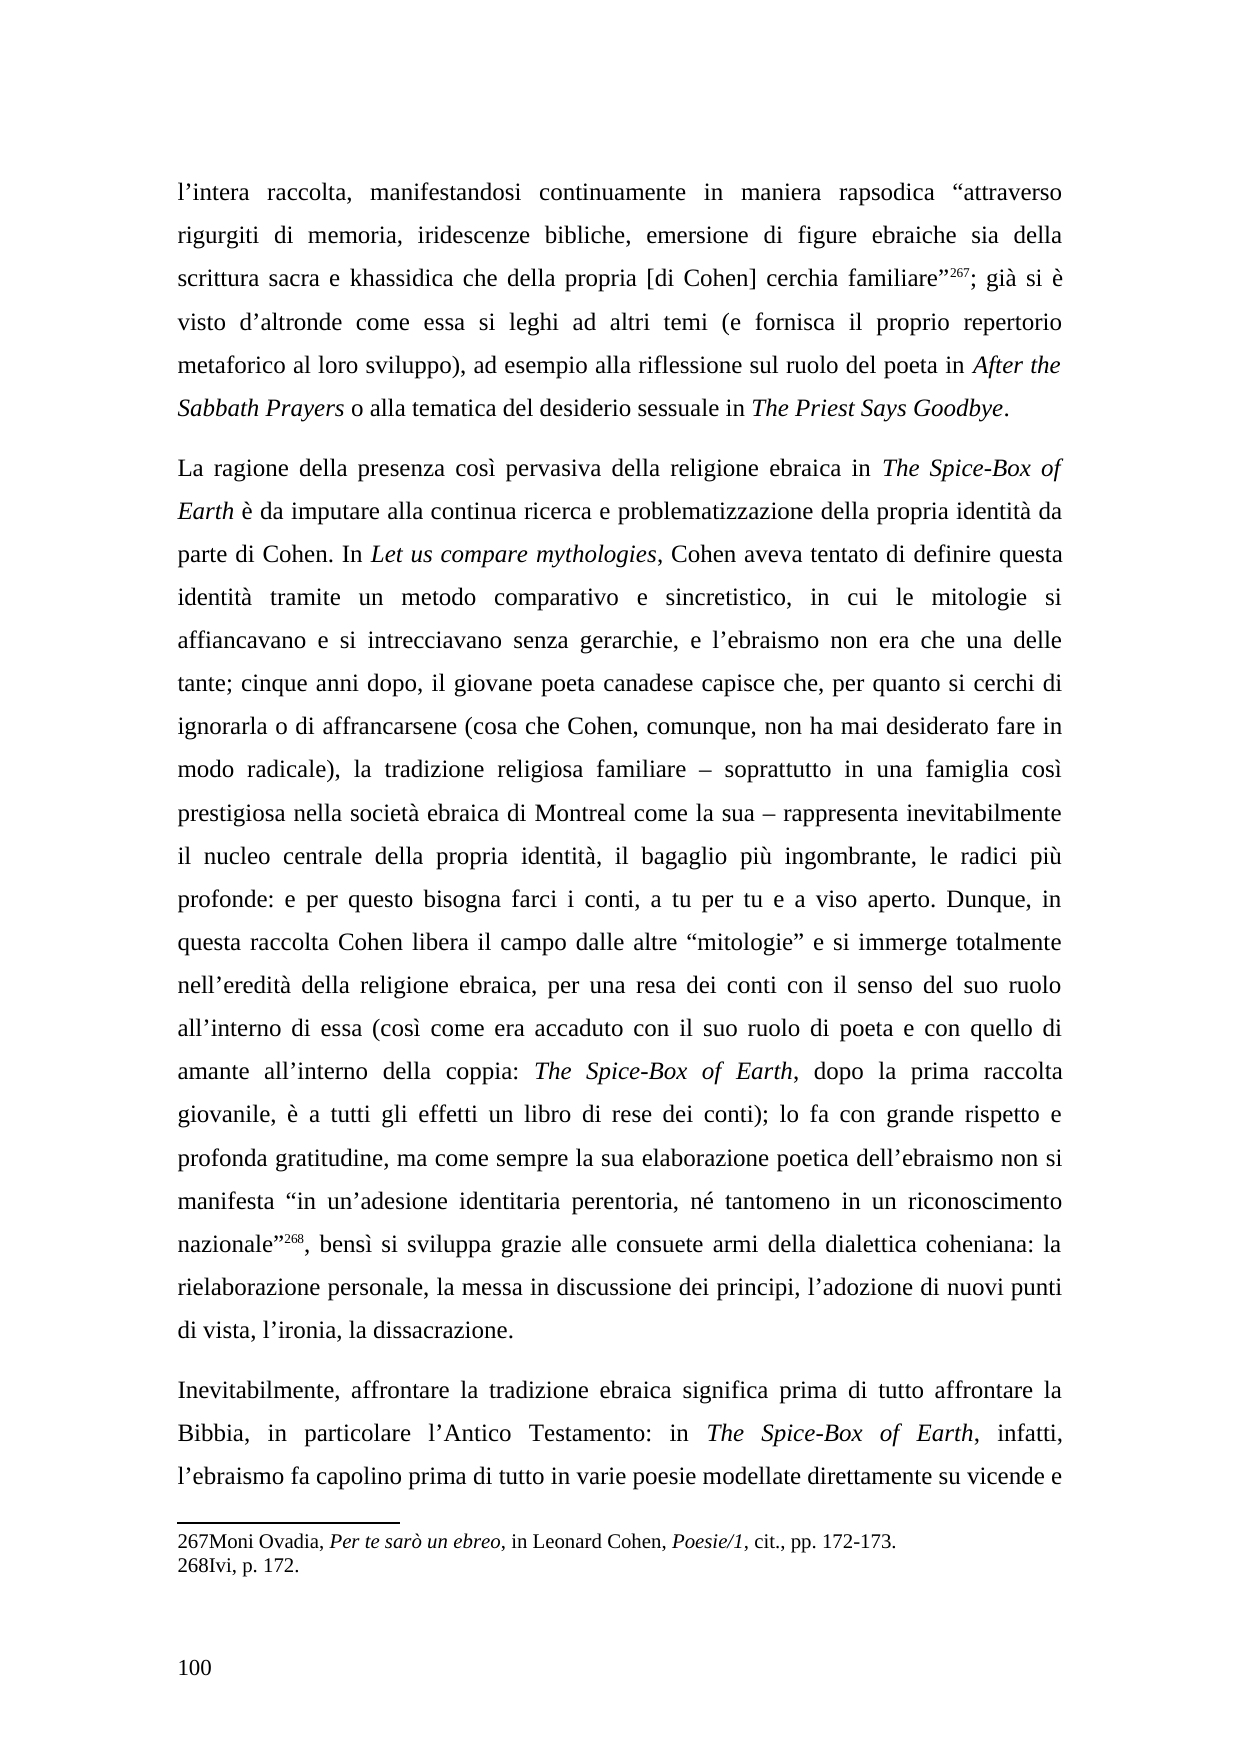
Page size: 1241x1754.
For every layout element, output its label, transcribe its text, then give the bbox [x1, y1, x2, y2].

text l’intera raccolta, manifestandosi continuamente in maniera rapsodica “attraverso rigurgiti di memoria, iridescenze bibliche, emersione di figure ebraiche sia della scrittura sacra e khassidica che della propria [di Cohen] cerchia familiare”; già si è visto d’altronde come essa si leghi ad altri temi (e fornisca il proprio repertorio metaforico al loro sviluppo), ad esempio alla riflessione sul ruolo del poeta in After the Sabbath Prayers o alla tematica del desiderio sessuale in The Priest Says Goodbye. [177, 177, 1063, 422]
text La ragione della presenza così pervasiva della religione ebraica in The Spice-Box of Earth è da imputare alla continua ricerca e problematizzazione della propria identità da parte di Cohen. In Let us compare mythologies, Cohen aveva tentato di definire questa identità tramite un metodo comparativo e sincretistico, in cui le mitologie si affiancavano e si intrecciavano senza gerarchie, e l’ebraismo non era che una delle tante; cinque anni dopo, il giovane poeta canadese capisce che, per quanto si cerchi di ignorarla o di affrancarsene (cosa che Cohen, comunque, non ha mai desiderato fare in modo radicale), la tradizione religiosa familiare – soprattutto in una famiglia così prestigiosa nella società ebraica di Montreal come la sua – rappresenta inevitabilmente il nucleo centrale della propria identità, il bagaglio più ingombrante, le radici più profonde: e per questo bisogna farci i conti, a tu per tu e a viso aperto. Dunque, in questa raccolta Cohen libera il campo dalle altre “mitologie” e si immerge totalmente nell’eredità della religione ebraica, per una resa dei conti con il senso del suo ruolo all’interno di essa (così come era accaduto con il suo ruolo di poeta e con quello di amante all’interno della coppia: The Spice-Box of Earth, dopo la prima raccolta giovanile, è a tutti gli effetti un libro di rese dei conti); lo fa con grande rispetto e profonda gratitudine, ma come sempre la sua elaborazione poetica dell’ebraismo non si manifesta “in un’adesione identitaria perentoria, né tantomeno in un riconoscimento nazionale”, bensì si sviluppa grazie alle consuete armi della dialettica coheniana: la rielaborazione personale, la messa in discussione dei principi, l’adozione di nuovi punti di vista, l’ironia, la dissacrazione. [177, 453, 1063, 1344]
text Inevitabilmente, affrontare la tradizione ebraica significa prima di tutto affrontare la Bibbia, in particolare l’Antico Testamento: in The Spice-Box of Earth, infatti, l’ebraismo fa capolino prima di tutto in varie poesie modellate direttamente su vicende e [177, 1375, 1063, 1490]
text Ivi, p. 172. [177, 1553, 1063, 1577]
text Moni Ovadia, Per te sarò un ebreo, in Leonard Cohen, Poesie/1, cit., pp. 172-173. [177, 1529, 1063, 1553]
